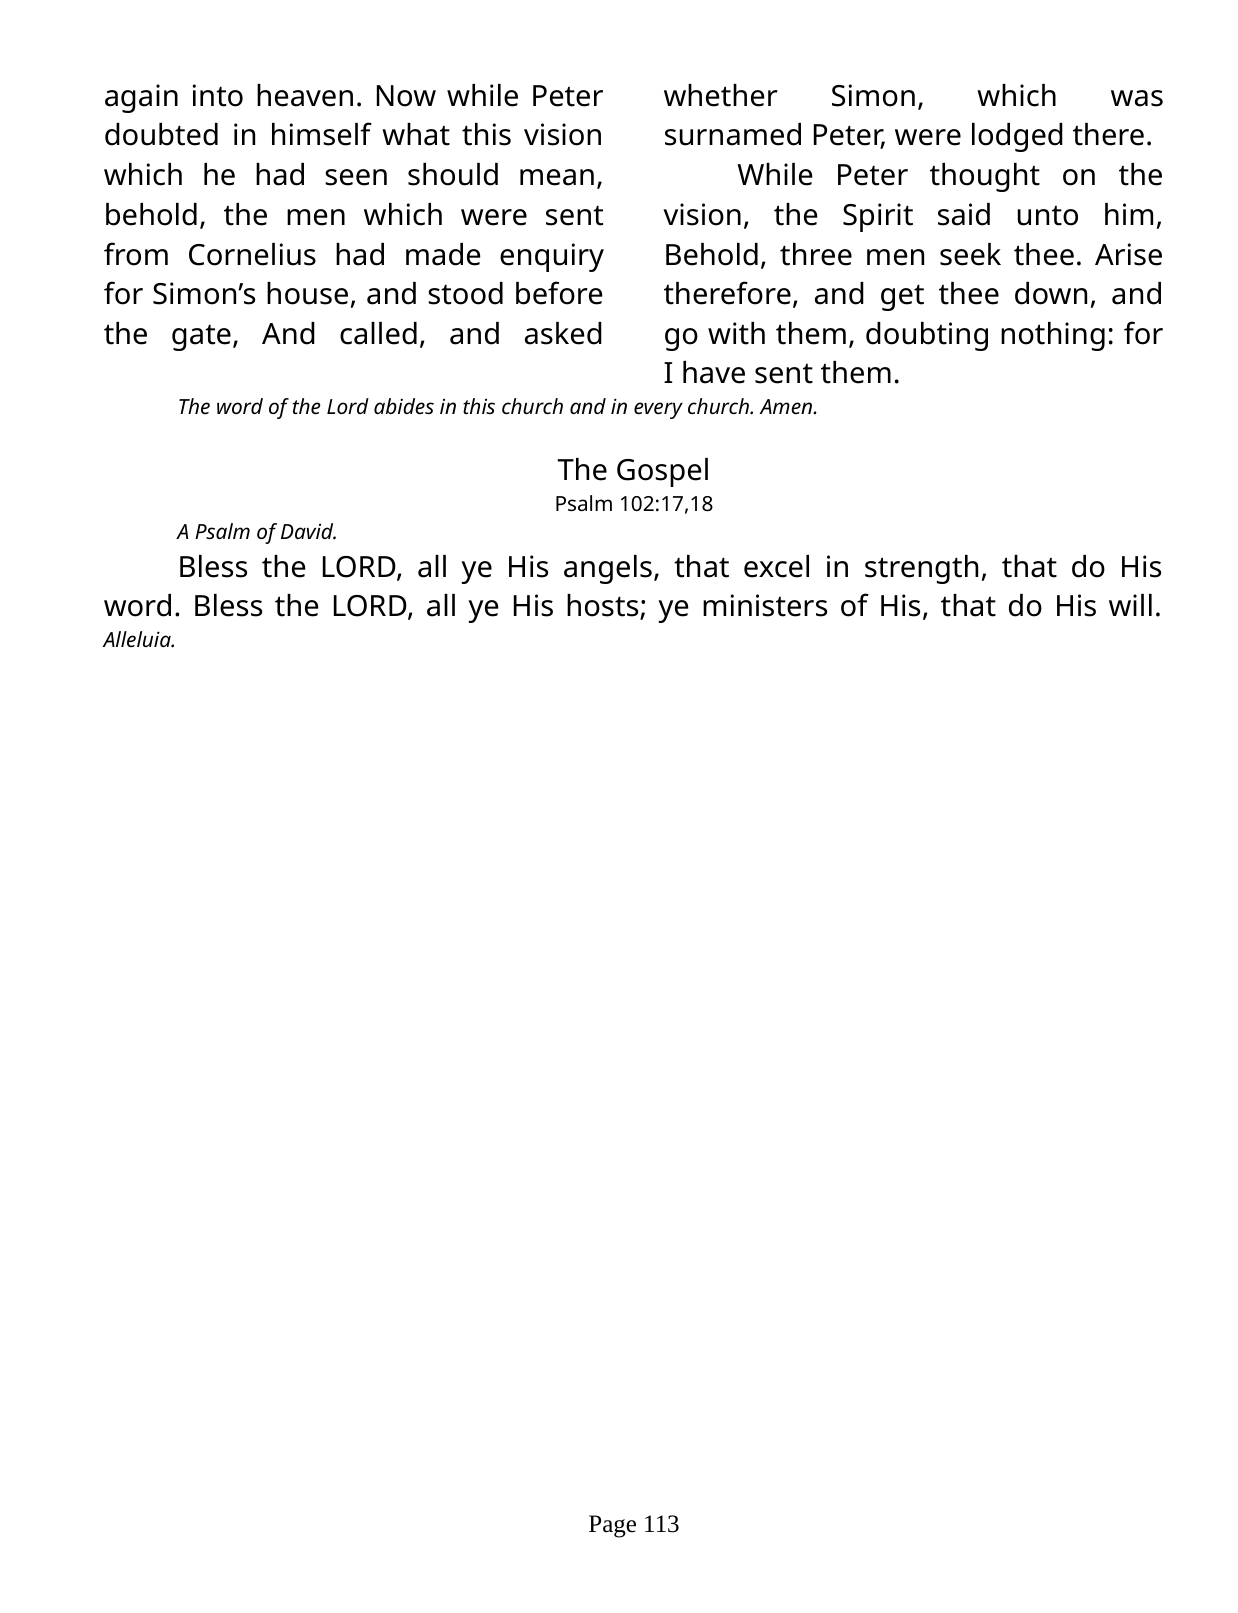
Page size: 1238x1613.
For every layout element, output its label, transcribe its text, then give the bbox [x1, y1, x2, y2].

text The word of the Lord abides in this church and in every church. Amen. [103, 392, 1164, 421]
text again into heaven. Now while Peter doubted in himself what this vision which he had seen should mean, behold, the men which were sent from Cornelius had made enquiry for Simon’s house, and stood before the gate, And called, and asked [103, 75, 604, 353]
text Bless the LORD, all ye His angels, that excel in strength, that do His word. Bless the LORD, all ye His hosts; ye ministers of His, that do His will. Alleluia. [103, 546, 1164, 654]
text The Gospel [103, 449, 1164, 489]
text Psalm 102:17,18 [103, 489, 1164, 517]
text whether Simon, which was surnamed Peter, were lodged there. [663, 75, 1164, 154]
text While Peter thought on the vision, the Spirit said unto him, Behold, three men seek thee. Arise therefore, and get thee down, and go with them, doubting nothing: for I have sent them. [663, 154, 1164, 392]
text A Psalm of David. [103, 517, 1164, 546]
